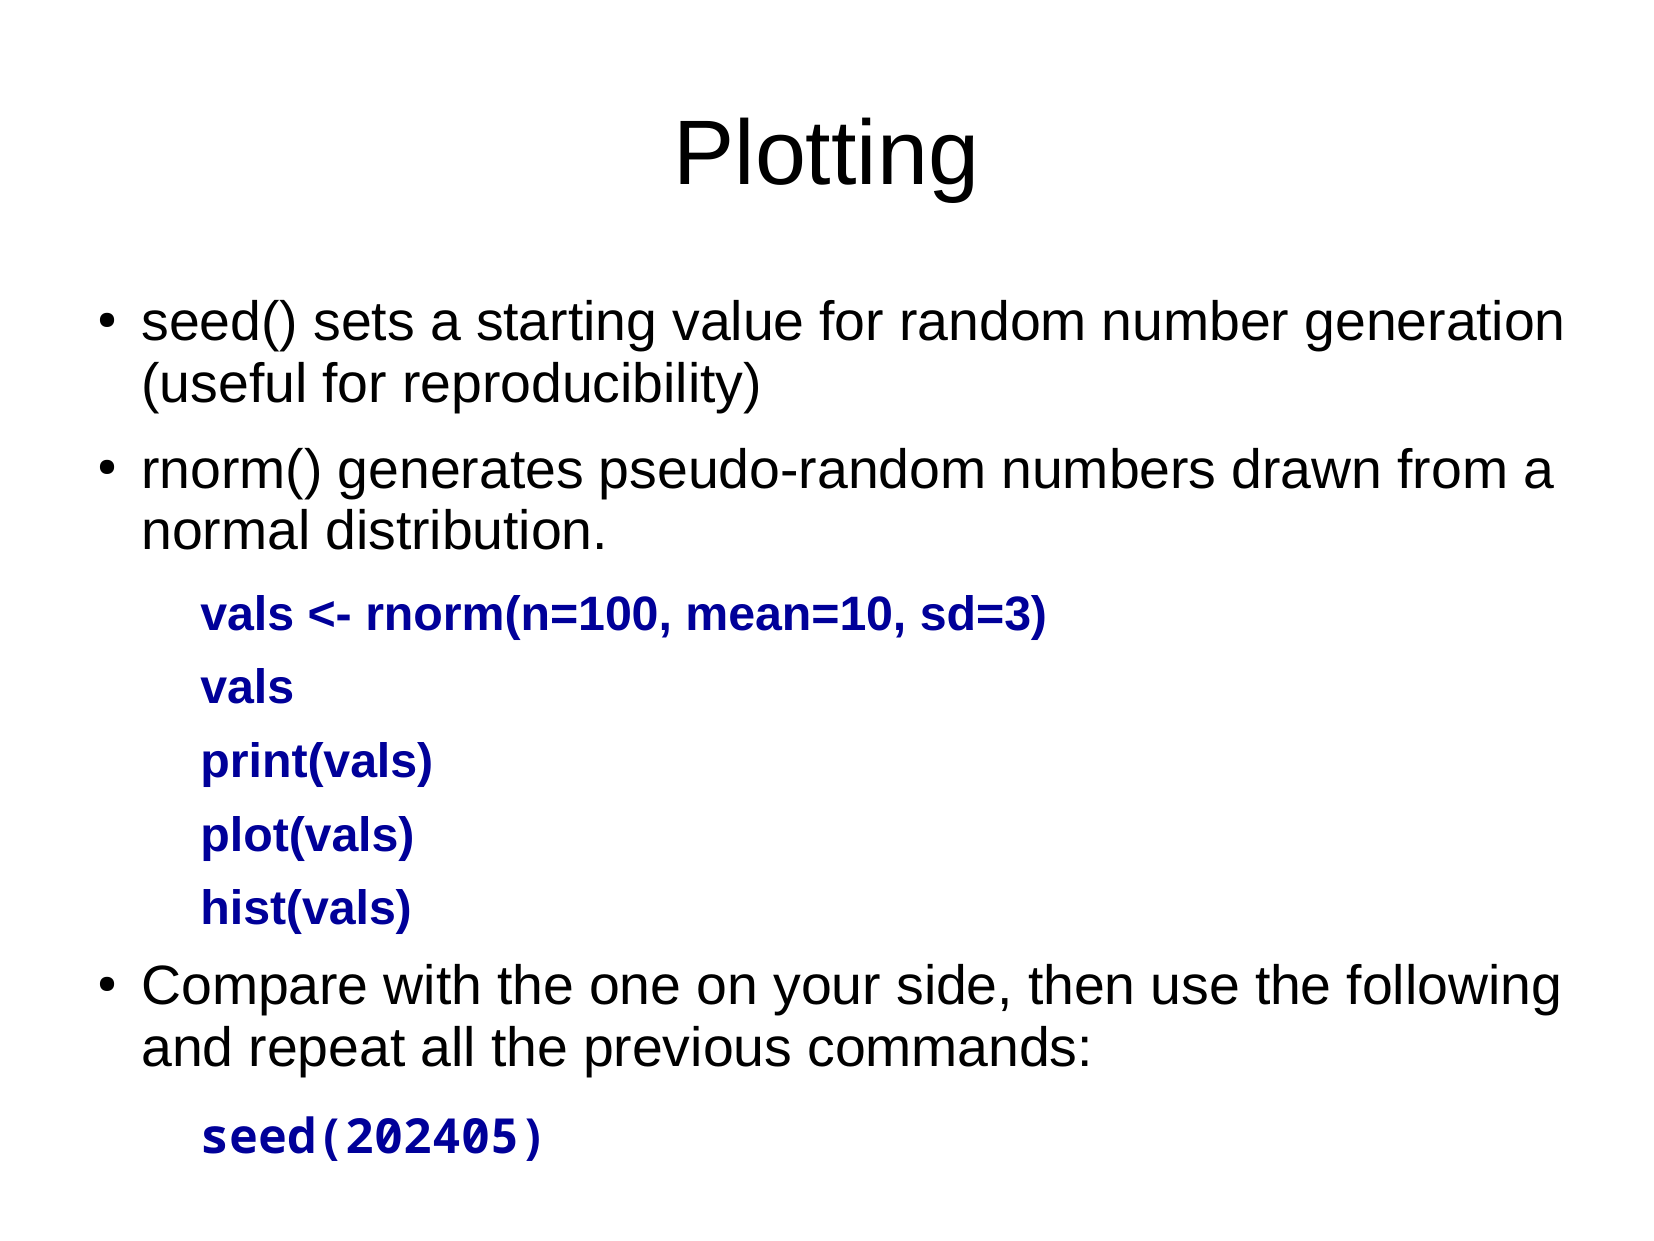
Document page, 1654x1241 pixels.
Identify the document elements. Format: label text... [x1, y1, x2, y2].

title Plotting [82, 49, 1571, 257]
list seed() sets a starting value for random number generation (useful for reproducibility) rnorm() generates pseudo-random numbers drawn from a normal distribution. vals <- rnorm(n=100, mean=10, sd=3) vals print(vals) plot(vals) hist(vals) Compare with the one on your side, then use the following and repeat all the previous commands: seed(202405) [82, 290, 1571, 1170]
